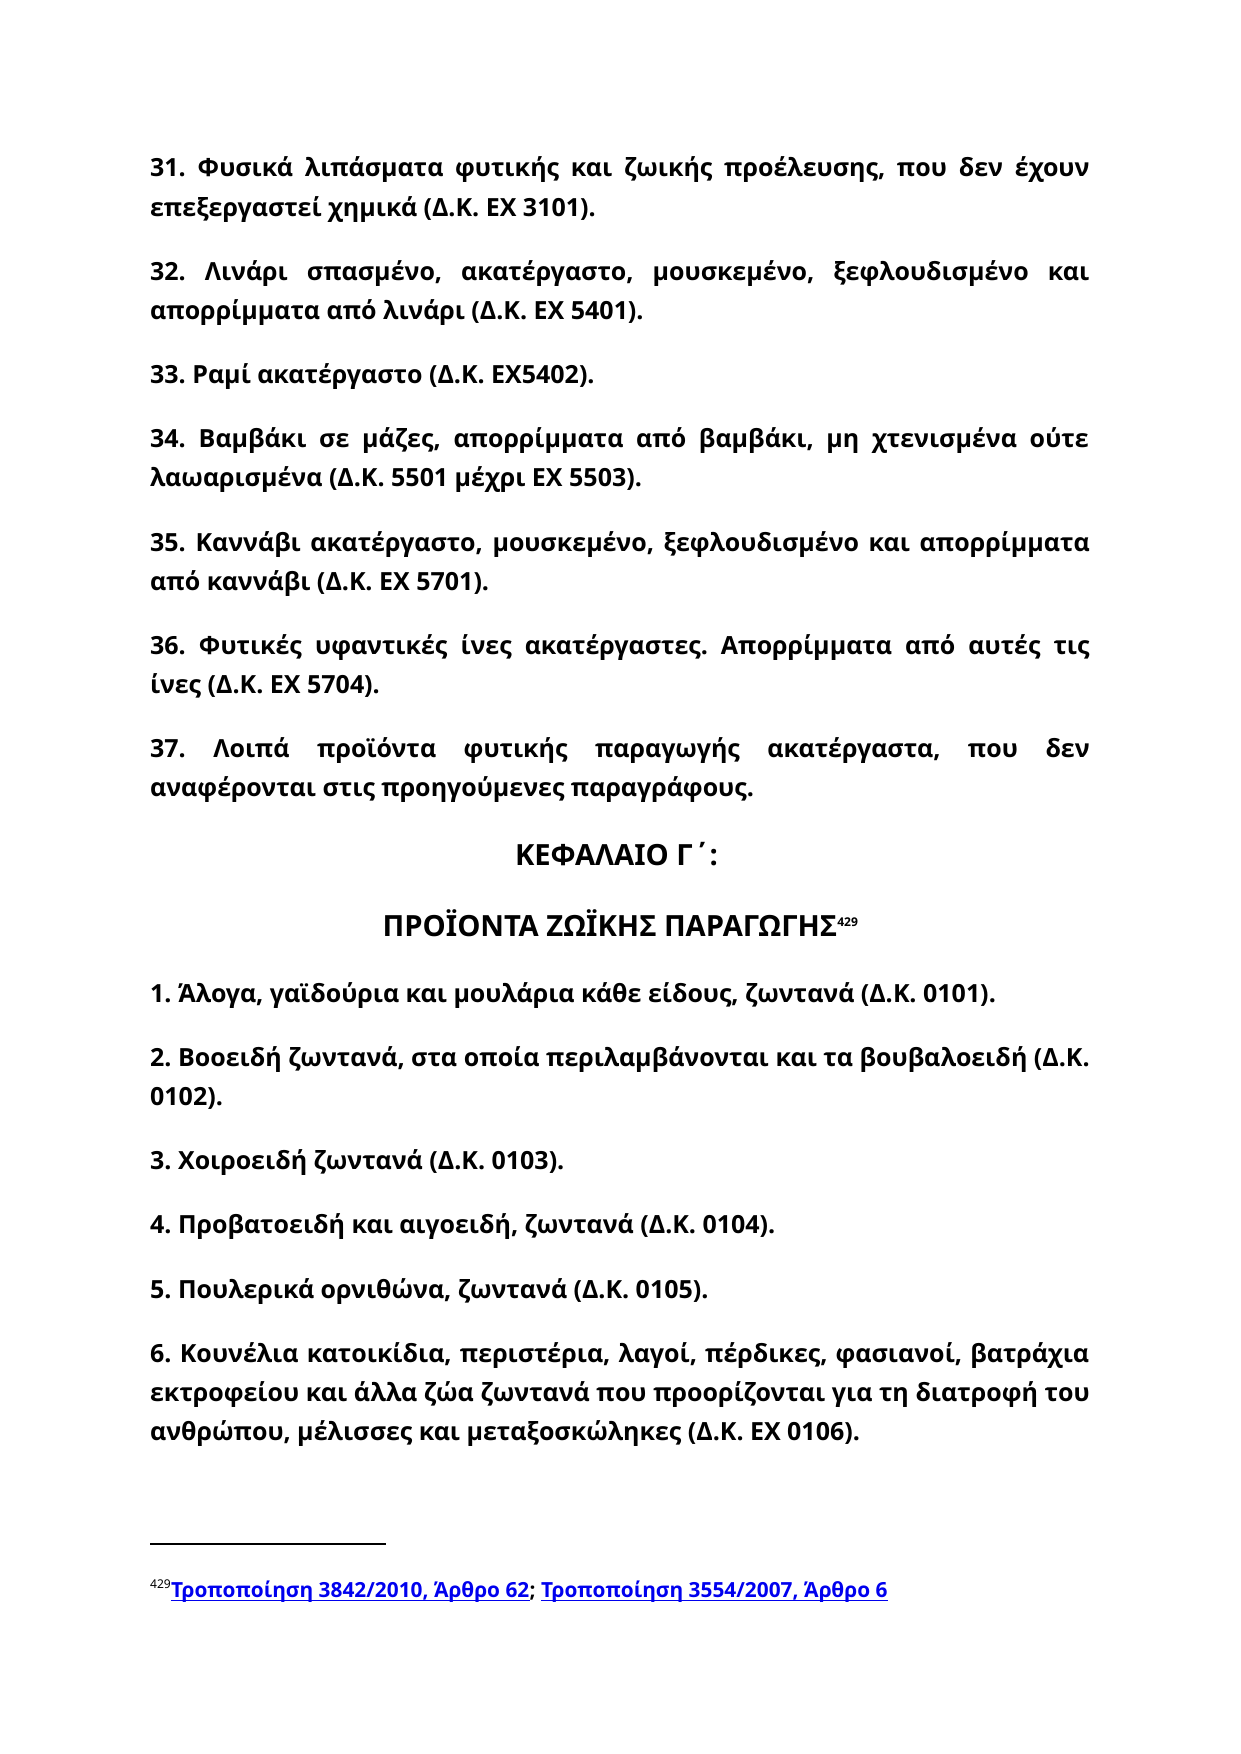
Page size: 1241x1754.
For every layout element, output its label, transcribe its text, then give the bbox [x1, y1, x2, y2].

text 2. Βοοειδή ζωντανά, στα οποία περιλαμβάνονται και τα βουβαλοειδή (Δ.Κ. 0102). [150, 1039, 1090, 1113]
text 37. Λοιπά προϊόντα φυτικής παραγωγής ακατέργαστα, που δεν αναφέρονται στις προηγούμενες παραγράφους. [150, 731, 1090, 804]
text 6. Κουνέλια κατοικίδια, περιστέρια, λαγοί, πέρδικες, φασιανοί, βατράχια εκτροφείου και άλλα ζώα ζωντανά που προορίζονται για τη διατροφή του ανθρώπου, μέλισ­σες και μεταξοσκώληκες (Δ.Κ. ΕΧ 0106). [150, 1335, 1090, 1448]
subtitle ΚΕΦΑΛΑΙΟ Γ΄: [150, 834, 1090, 874]
text 5. Πουλερικά ορνιθώνα, ζωντανά (Δ.Κ. 0105). [150, 1271, 1090, 1305]
text 32. Λινάρι σπασμένο, ακατέργαστο, μουσκεμένο, ξεφλουδισμένο και απορρίμματα από λινάρι (Δ.Κ. ΕΧ 5401). [150, 253, 1090, 327]
text 3. Χοιροειδή ζωντανά (Δ.Κ. 0103). [150, 1143, 1090, 1177]
text 1. Άλογα, γαϊδούρια και μουλάρια κάθε είδους, ζωντανά (Δ.Κ. 0101). [150, 975, 1090, 1009]
text 31. Φυσικά λιπάσματα φυτικής και ζωικής προέλευσης, που δεν έχουν επεξεργαστεί χημικά (Δ.Κ. ΕΧ 3101). [150, 150, 1090, 223]
subtitle ΠΡΟΪΟΝΤΑ ΖΩΪΚΗΣ ΠΑΡΑΓΩΓΗΣ [150, 905, 1090, 944]
text 35. Καννάβι ακατέργαστο, μουσκεμένο, ξεφλουδισμένο και απορρίμματα από καννάβι (Δ.Κ. ΕΧ 5701). [150, 524, 1090, 597]
text 34. Βαμβάκι σε μάζες, απορρίμματα από βαμβάκι, μη χτενισμένα ούτε λαωαρισμένα (Δ.Κ. 5501 μέχρι ΕΧ 5503). [150, 421, 1090, 494]
text 4. Προβατοειδή και αιγοειδή, ζωντανά (Δ.Κ. 0104). [150, 1207, 1090, 1241]
text Τροποποίηση 3842/2010, Άρθρο 62; Τροποποίηση 3554/2007, Άρθρο 6 [150, 1576, 1090, 1604]
text 33. Ραμί ακατέργαστο (Δ.Κ. ΕΧ5402). [150, 357, 1090, 391]
text 36. Φυτικές υφαντικές ίνες ακατέργαστες. Απορρίμματα από αυτές τις ίνες (Δ.Κ. ΕΧ 5704). [150, 627, 1090, 701]
